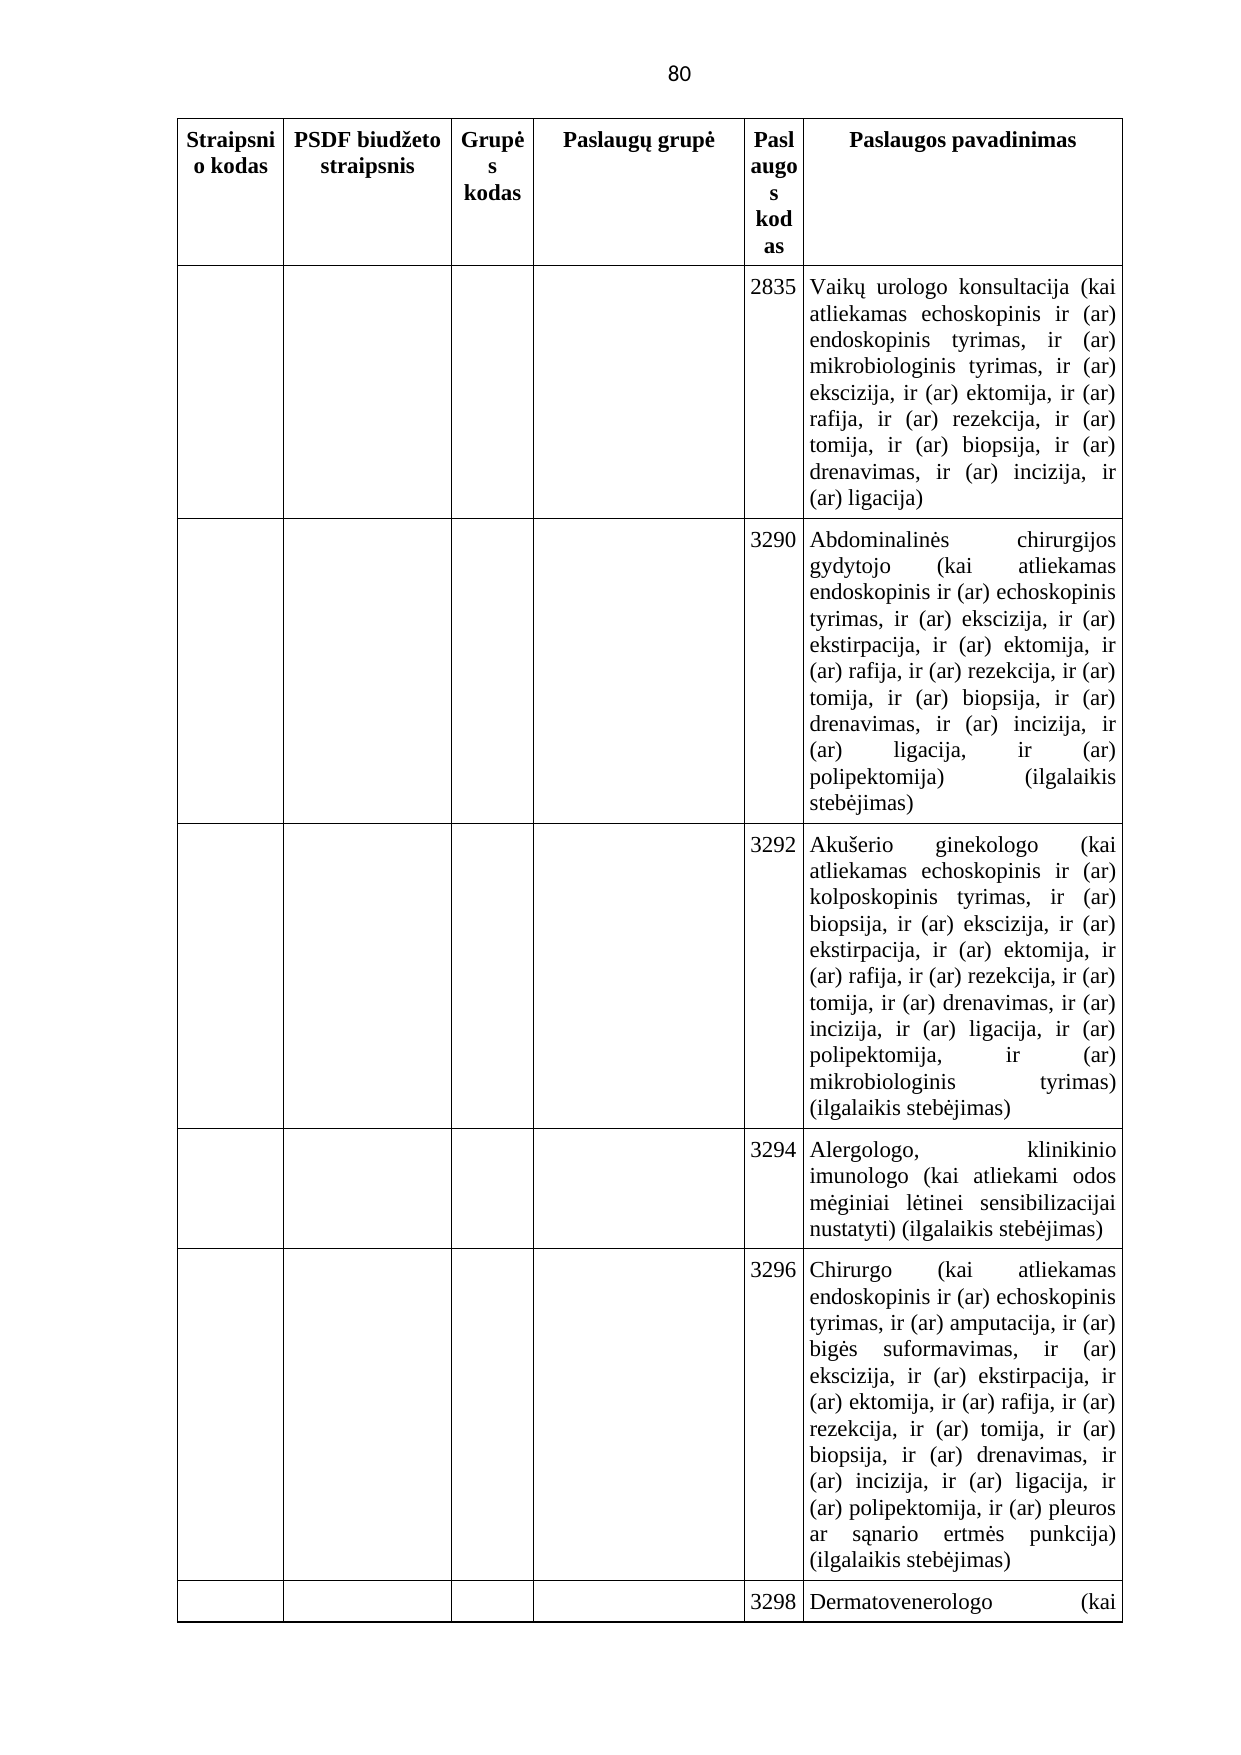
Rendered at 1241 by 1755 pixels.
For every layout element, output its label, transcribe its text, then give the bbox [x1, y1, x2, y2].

table_cell [452, 266, 533, 517]
table_cell 3296 [745, 1249, 803, 1580]
table_cell Dermatovenerologo (kai [804, 1581, 1122, 1621]
table_cell Abdominalinės chirurgijos gydytojo (kai atliekamas endoskopinis ir (ar) echoskopinis tyrimas, ir (ar) ekscizija, ir (ar) ekstirpacija, ir (ar) ektomija, ir (ar) rafija, ir (ar) rezekcija, ir (ar) tomija, ir (ar) biopsija, ir (ar) drenavimas, ir (ar) incizija, ir (ar) ligacija, ir (ar) polipektomija) (ilgalaikis stebėjimas) [804, 519, 1122, 823]
table_cell Vaikų urologo konsultacija (kai atliekamas echoskopinis ir (ar) endoskopinis tyrimas, ir (ar) mikrobiologinis tyrimas, ir (ar) ekscizija, ir (ar) ektomija, ir (ar) rafija, ir (ar) rezekcija, ir (ar) tomija, ir (ar) biopsija, ir (ar) drenavimas, ir (ar) incizija, ir (ar) ligacija) [804, 266, 1122, 517]
table_cell [178, 824, 283, 1128]
table_cell [284, 266, 451, 517]
table_cell [284, 824, 451, 1128]
table_cell 3290 [745, 519, 803, 823]
table_cell Chirurgo (kai atliekamas endoskopinis ir (ar) echoskopinis tyrimas, ir (ar) amputacija, ir (ar) bigės suformavimas, ir (ar) ekscizija, ir (ar) ekstirpacija, ir (ar) ektomija, ir (ar) rafija, ir (ar) rezekcija, ir (ar) tomija, ir (ar) biopsija, ir (ar) drenavimas, ir (ar) incizija, ir (ar) ligacija, ir (ar) polipektomija, ir (ar) pleuros ar sąnario ertmės punkcija) (ilgalaikis stebėjimas) [804, 1249, 1122, 1580]
table_cell [452, 1581, 533, 1621]
table_cell [534, 824, 744, 1128]
table_cell 3294 [745, 1129, 803, 1248]
table_cell [534, 266, 744, 517]
table_cell [178, 266, 283, 517]
table_header Straipsnio kodas [178, 119, 283, 265]
table_cell [534, 519, 744, 823]
table_cell [284, 1129, 451, 1248]
table_cell [534, 1581, 744, 1621]
table_cell [534, 1129, 744, 1248]
table_cell [178, 1581, 283, 1621]
table_cell 2835 [745, 266, 803, 517]
table_header PSDF biudžeto straipsnis [284, 119, 451, 265]
table_cell [534, 1249, 744, 1580]
table_cell Alergologo, klinikinio imunologo (kai atliekami odos mėginiai lėtinei sensibilizacijai nustatyti) (ilgalaikis stebėjimas) [804, 1129, 1122, 1248]
table_header Grupės kodas [452, 119, 533, 265]
table_cell [284, 1581, 451, 1621]
table_cell [284, 1249, 451, 1580]
table_cell [178, 1129, 283, 1248]
table_cell 3292 [745, 824, 803, 1128]
table_cell [284, 519, 451, 823]
table_cell [452, 519, 533, 823]
table_cell [452, 1249, 533, 1580]
table_cell 3298 [745, 1581, 803, 1621]
table_header Paslaugų grupė [534, 119, 744, 265]
table_cell [452, 1129, 533, 1248]
table_header Paslaugos kodas [745, 119, 803, 265]
table_cell [178, 519, 283, 823]
table_cell [178, 1249, 283, 1580]
table_header Paslaugos pavadinimas [804, 119, 1122, 265]
table_cell [452, 824, 533, 1128]
table_cell Akušerio ginekologo (kai atliekamas echoskopinis ir (ar) kolposkopinis tyrimas, ir (ar) biopsija, ir (ar) ekscizija, ir (ar) ekstirpacija, ir (ar) ektomija, ir (ar) rafija, ir (ar) rezekcija, ir (ar) tomija, ir (ar) drenavimas, ir (ar) incizija, ir (ar) ligacija, ir (ar) polipektomija, ir (ar) mikrobiologinis tyrimas) (ilgalaikis stebėjimas) [804, 824, 1122, 1128]
